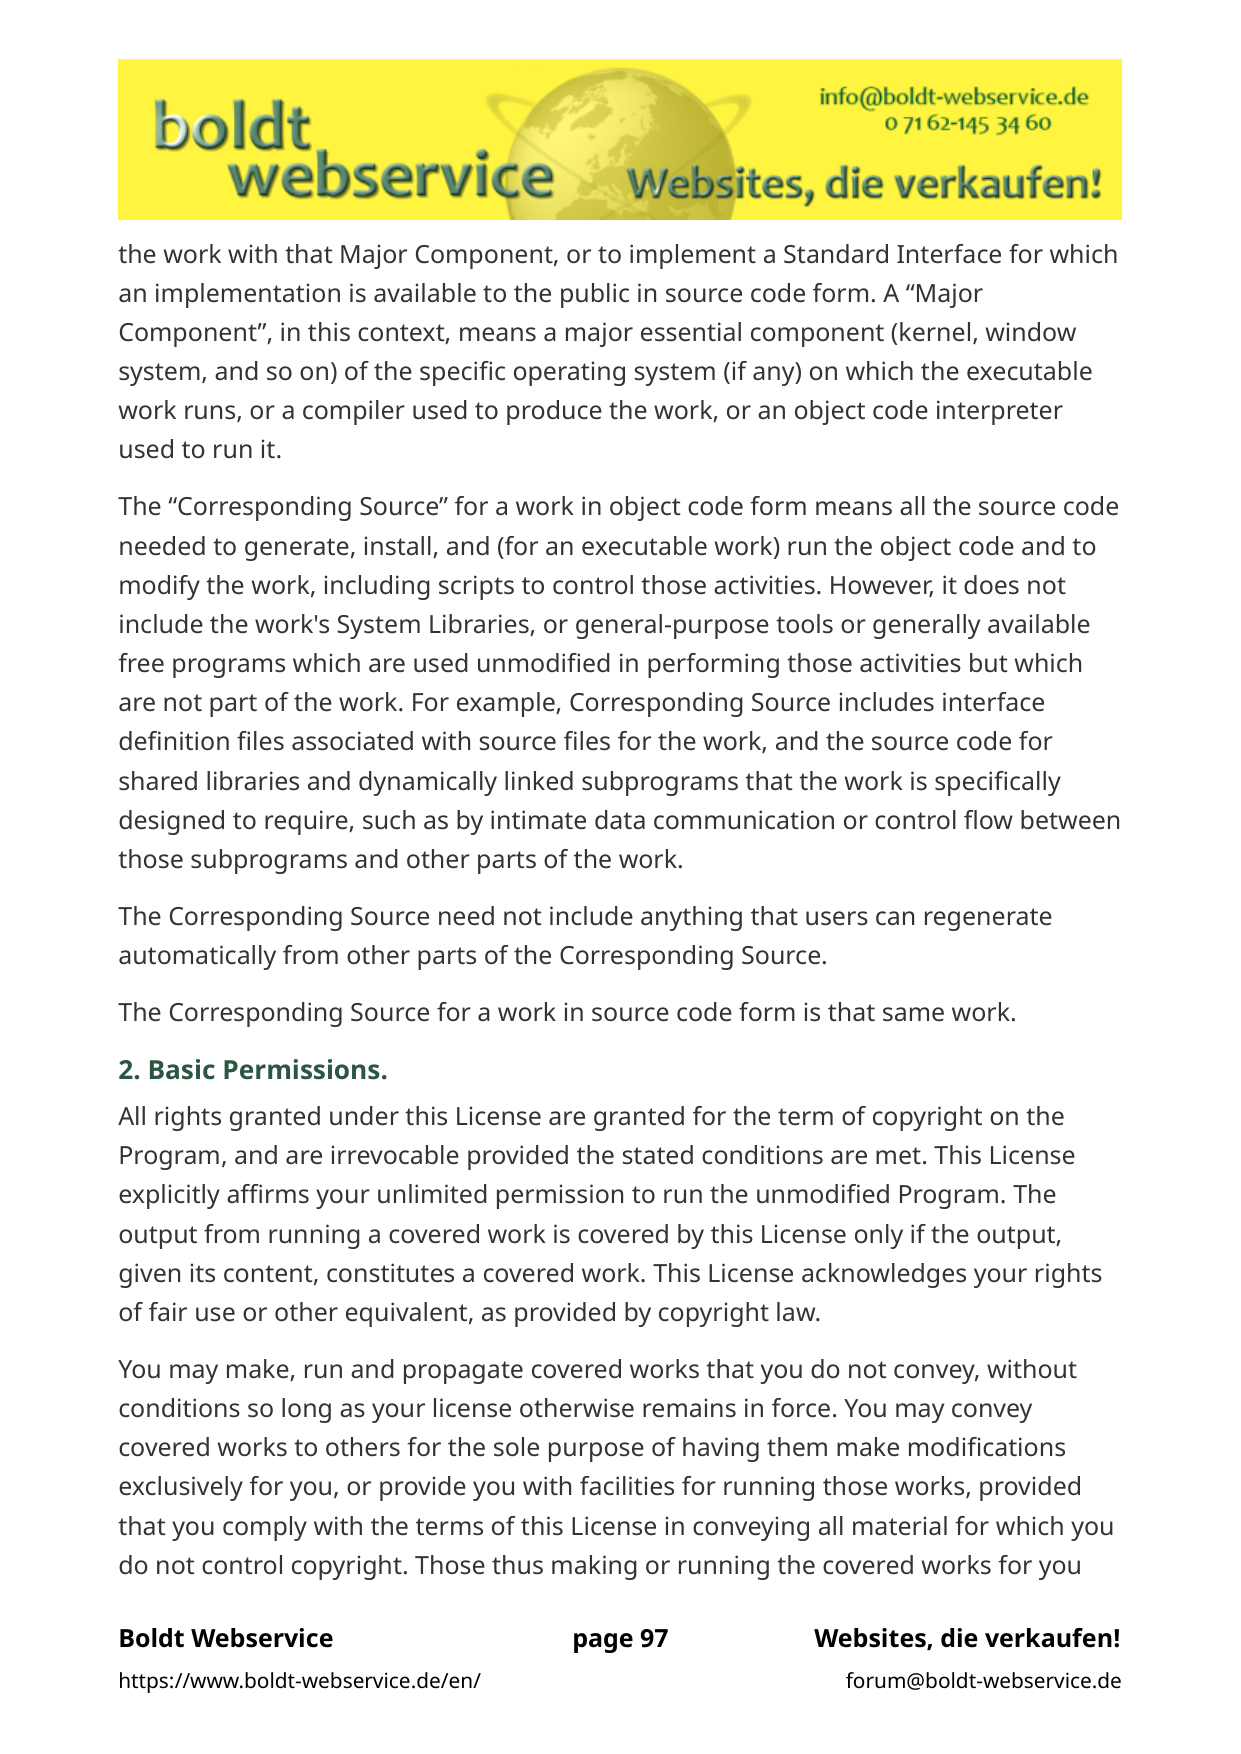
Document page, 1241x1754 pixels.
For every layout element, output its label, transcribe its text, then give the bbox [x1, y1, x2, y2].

subtitle 2. Basic Permissions. [118, 1051, 1122, 1087]
text The “Corresponding Source” for a work in object code form means all the source code needed to generate, install, and (for an executable work) run the object code and to modify the work, including scripts to control those activities. However, it does not include the work's System Libraries, or general-purpose tools or generally available free programs which are used unmodified in performing those activities but which are not part of the work. For example, Corresponding Source includes interface definition files associated with source files for the work, and the source code for shared libraries and dynamically linked subprograms that the work is specifically designed to require, such as by intimate data communication or control flow between those subprograms and other parts of the work. [118, 489, 1122, 876]
picture [118, 59, 1123, 220]
text The Corresponding Source need not include anything that users can regenerate automatically from other parts of the Corresponding Source. [118, 898, 1122, 972]
text You may make, run and propagate covered works that you do not convey, without conditions so long as your license otherwise remains in force. You may convey covered works to others for the sole purpose of having them make modifications exclusively for you, or provide you with facilities for running those works, provided that you comply with the terms of this License in conveying all material for which you do not control copyright. Those thus making or running the covered works for you [118, 1351, 1122, 1581]
text All rights granted under this License are granted for the term of copyright on the Program, and are irrevocable provided the stated conditions are met. This License explicitly affirms your unlimited permission to run the unmodified Program. The output from running a covered work is covered by this License only if the output, given its content, constitutes a covered work. This License acknowledges your rights of fair use or other equivalent, as provided by copyright law. [118, 1099, 1122, 1329]
text The Corresponding Source for a work in source code form is that same work. [118, 994, 1122, 1028]
text the work with that Major Component, or to implement a Standard Interface for which an implementation is available to the public in source code form. A “Major Component”, in this context, means a major essential component (kernel, window system, and so on) of the specific operating system (if any) on which the executable work runs, or a compiler used to produce the work, or an object code interpreter used to run it. [118, 236, 1122, 466]
